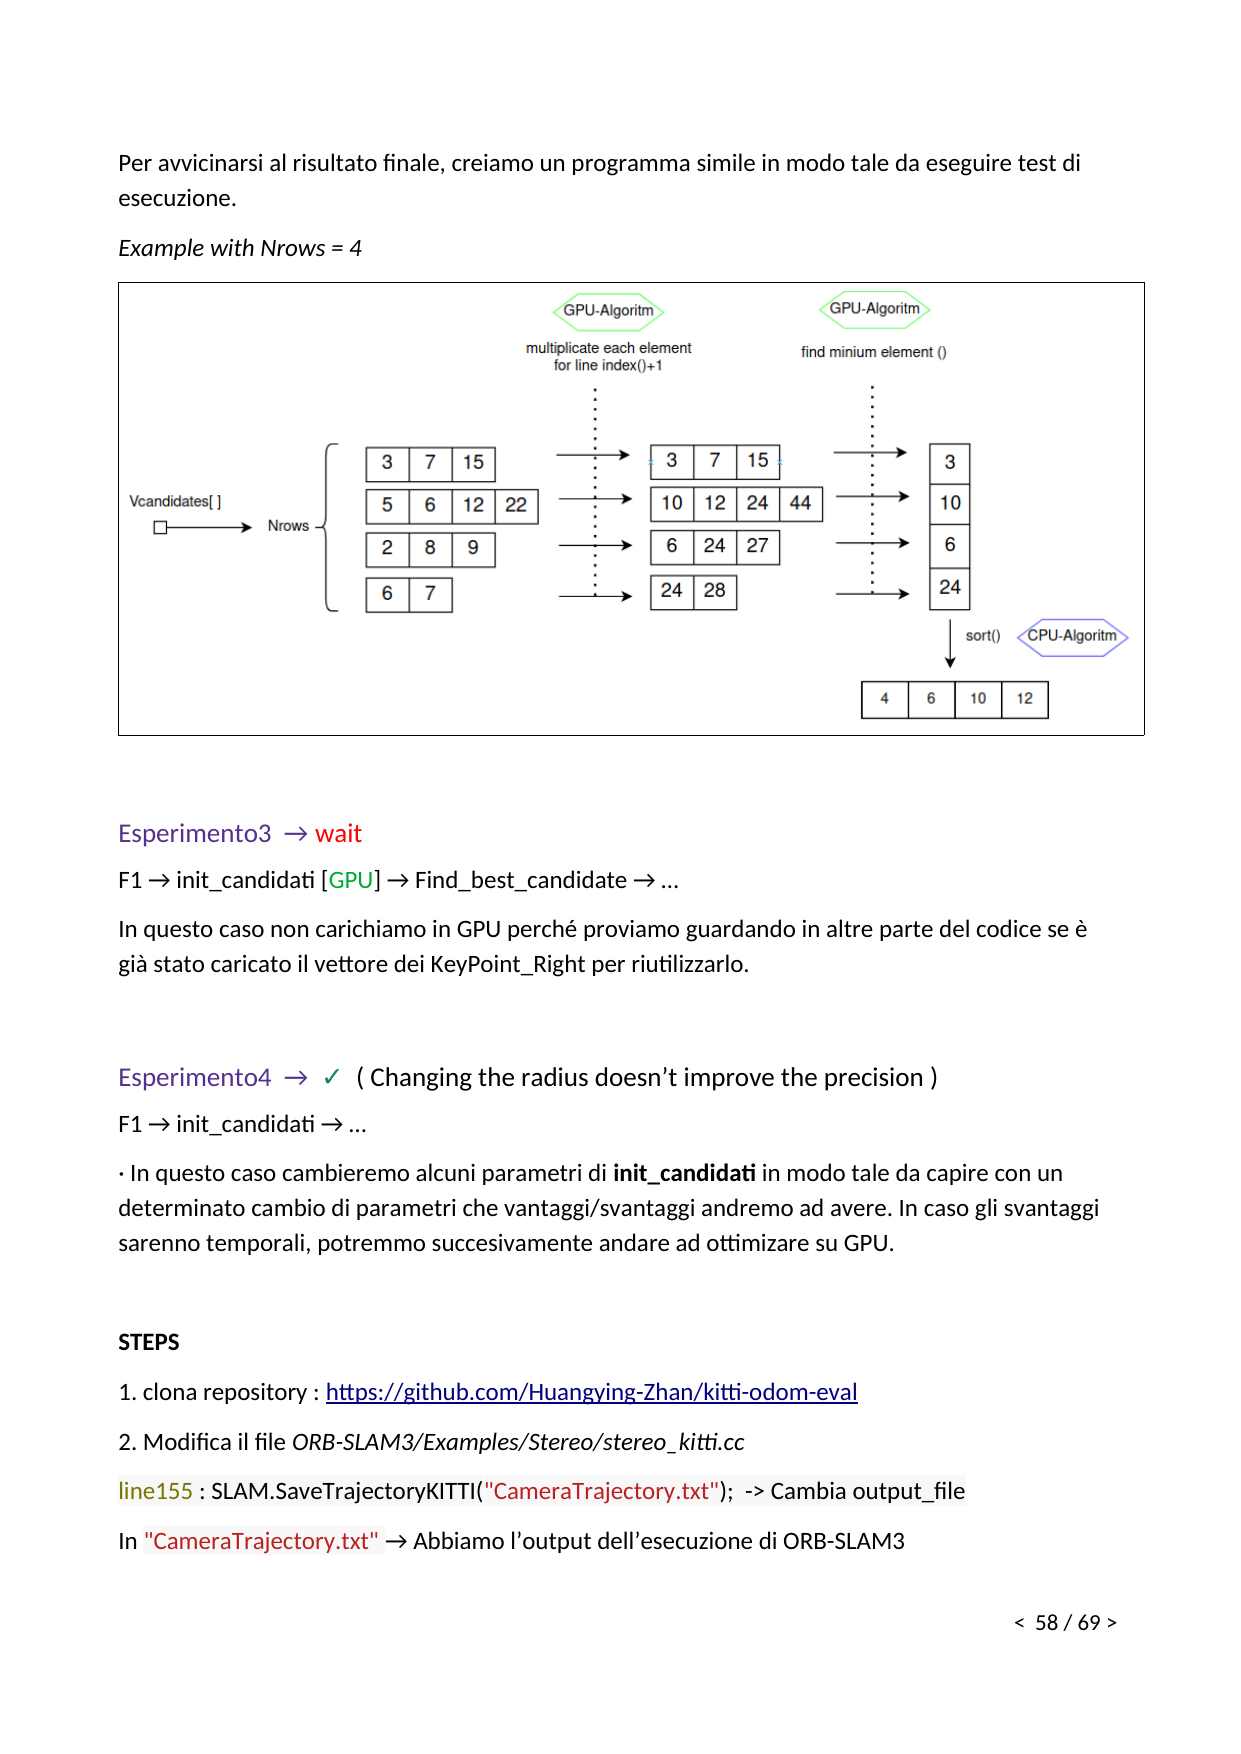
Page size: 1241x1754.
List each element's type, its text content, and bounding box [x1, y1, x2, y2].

subtitle Esperimento4 → ✓ ( Changing the radius doesn’t improve the precision ) [118, 1060, 1122, 1093]
text In questo caso non carichiamo in GPU perché proviamo guardando in altre parte del codice se è già stato caricato il vettore dei KeyPoint_Right per riutilizzarlo. [118, 913, 1122, 979]
text Example with Nrows = 4 [118, 232, 1122, 263]
text Per avvicinarsi al risultato finale, creiamo un programma simile in modo tale da eseguire test di esecuzione. [118, 148, 1122, 213]
subtitle Esperimento3 → wait [118, 816, 1122, 849]
text F1 → init_candidati [GPU] → Find_best_candidate → … [118, 864, 1122, 894]
text STEPS [118, 1327, 1122, 1357]
text line155 : SLAM.SaveTrajectoryKITTI("CameraTrajectory.txt"); -> Cambia output_file [118, 1475, 1122, 1506]
text 1. clona repository : https://github.com/Huangying-Zhan/kitti-odom-eval [118, 1376, 1122, 1407]
text F1 → init_candidati → … [118, 1108, 1122, 1138]
text 2. Modifica il file ORB-SLAM3/Examples/Stereo/stereo_kitti.cc [118, 1426, 1122, 1456]
picture [121, 285, 1141, 732]
text · In questo caso cambieremo alcuni parametri di init_candidati in modo tale da capire con un determinato cambio di parametri che vantaggi/svantaggi andremo ad avere. In caso gli svantaggi sarenno temporali, potremmo succesivamente andare ad ottimizare su GPU. [118, 1157, 1122, 1258]
text In "CameraTrajectory.txt" → Abbiamo l’output dell’esecuzione di ORB-SLAM3 [118, 1525, 1122, 1555]
